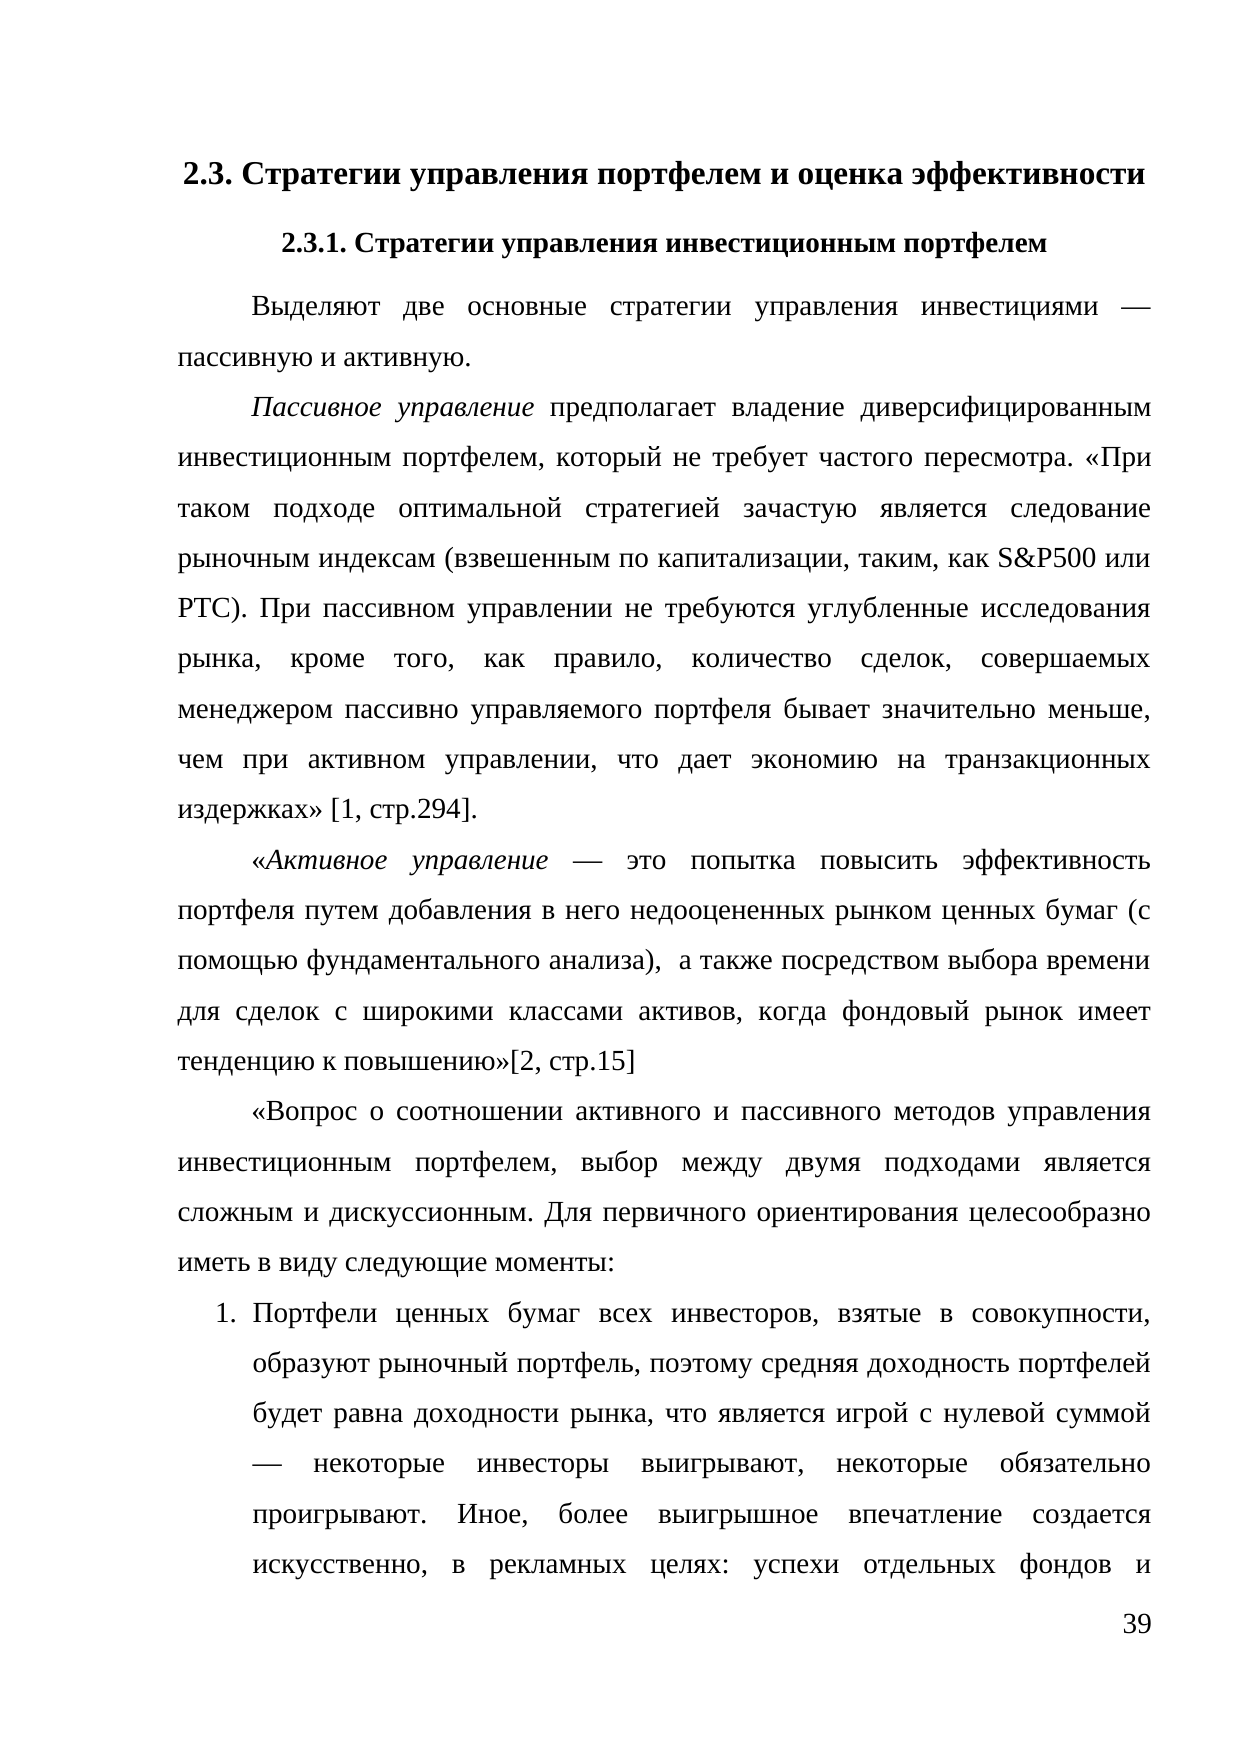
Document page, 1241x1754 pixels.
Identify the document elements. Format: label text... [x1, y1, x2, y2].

text «Вопрос о соотношении активного и пассивного методов управления инвестиционным портфелем, выбор между двумя подходами является сложным и дискуссионным. Для первичного ориентирования целесообразно иметь в виду следующие моменты: [177, 1093, 1152, 1278]
subtitle 2.3. Стратегии управления портфелем и оценка эффективности [177, 153, 1152, 192]
text Пассивное управление предполагает владение диверсифицированным инвестиционным портфелем, который не требует частого пересмотра. «При таком подходе оптимальной стратегией зачастую является следование рыночным индексам (взвешенным по капитализации, таким, как S&P500 или РТС). При пассивном управлении не требуются углубленные исследования рынка, кроме того, как правило, количество сделок, совершаемых менеджером пассивно управляемого портфеля бывает значительно меньше, чем при активном управлении, что дает экономию на транзакционных издержках» [1, стр.294]. [177, 389, 1152, 825]
text «Активное управление — это попытка повысить эффективность портфеля путем добавления в него недооцененных рынком ценных бумаг (с помощью фундаментального анализа), а также посредством выбора времени для сделок с широкими классами активов, когда фондовый рынок имеет тенденцию к повышению»[2, стр.15] [177, 842, 1152, 1077]
text Выделяют две основные стратегии управления инвестициями — пассивную и активную. [177, 288, 1152, 372]
list Портфели ценных бумаг всех инвесторов, взятые в совокупности, образуют рыночный портфель, поэтому средняя доходность портфелей будет равна доходности рынка, что является игрой с нулевой суммой — некоторые инвесторы выигрывают, некоторые обязательно проигрывают. Иное, более выигрышное впечатление создается искусственно, в рекламных целях: успехи отдельных фондов и [215, 1295, 1152, 1580]
subtitle 2.3.1. Стратегии управления инвестиционным портфелем [177, 226, 1152, 259]
